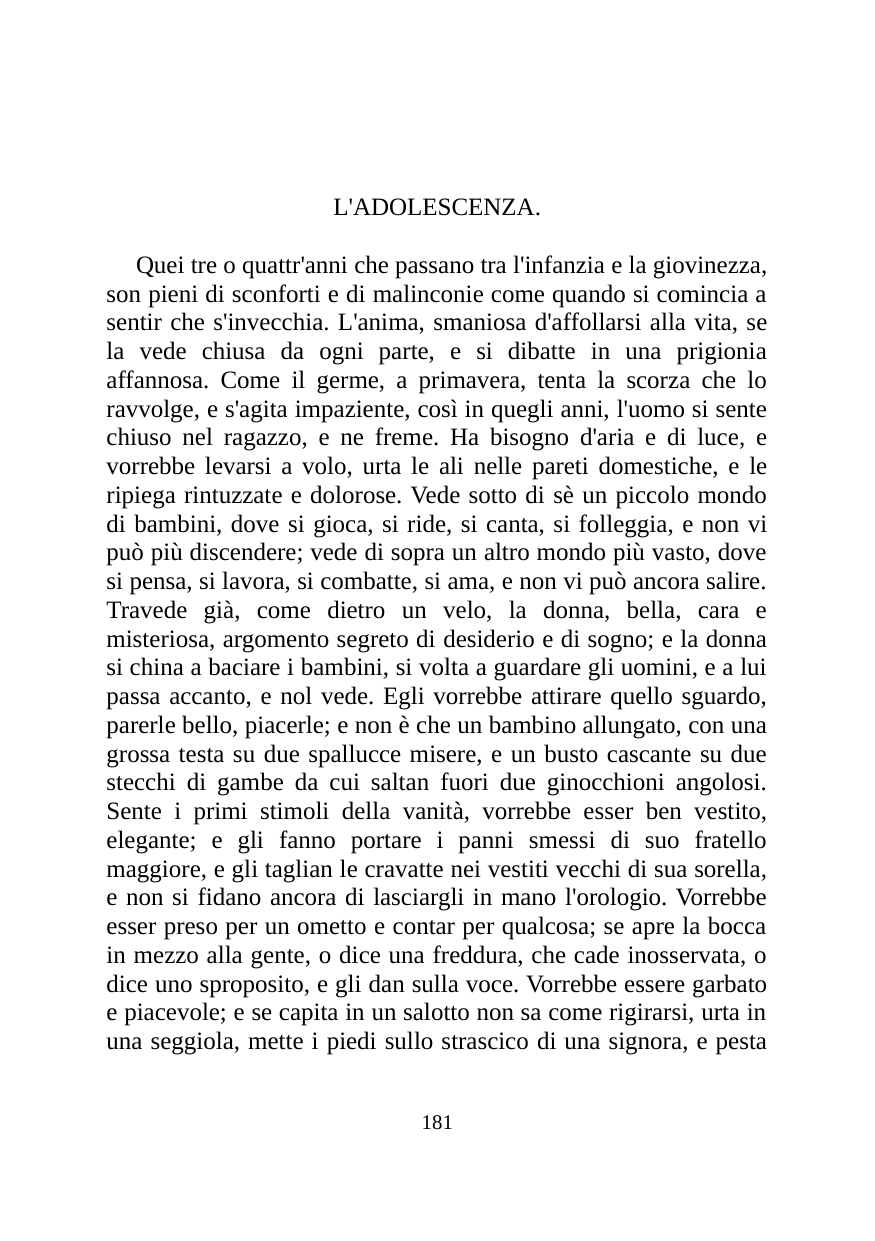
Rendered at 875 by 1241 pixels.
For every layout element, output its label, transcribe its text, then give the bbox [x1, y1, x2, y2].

text L'ADOLESCENZA. [106, 192, 768, 221]
text Quei tre o quattr'anni che passano tra l'infanzia e la giovinezza, son pieni di sconforti e di malinconie come quando si comincia a sentir che s'invecchia. L'anima, smaniosa d'affollarsi alla vita, se la vede chiusa da ogni parte, e si dibatte in una prigionia affannosa. Come il germe, a primavera, tenta la scorza che lo ravvolge, e s'agita impaziente, così in quegli anni, l'uomo si sente chiuso nel ragazzo, e ne freme. Ha bisogno d'aria e di luce, e vorrebbe levarsi a volo, urta le ali nelle pareti domestiche, e le ripiega rintuzzate e dolorose. Vede sotto di sè un piccolo mondo di bambini, dove si gioca, si ride, si canta, si folleggia, e non vi può più discendere; vede di sopra un altro mondo più vasto, dove si pensa, si lavora, si combatte, si ama, e non vi può ancora salire. Travede già, come dietro un velo, la donna, bella, cara e misteriosa, argomento segreto di desiderio e di sogno; e la donna si china a baciare i bambini, si volta a guardare gli uomini, e a lui passa accanto, e nol vede. Egli vorrebbe attirare quello sguardo, parerle bello, piacerle; e non è che un bambino allungato, con una grossa testa su due spallucce misere, e un busto cascante su due stecchi di gambe da cui saltan fuori due ginocchioni angolosi. Sente i primi stimoli della vanità, vorrebbe esser ben vestito, elegante; e gli fanno portare i panni smessi di suo fratello maggiore, e gli taglian le cravatte nei vestiti vecchi di sua sorella, e non si fidano ancora di lasciargli in mano l'orologio. Vorrebbe esser preso per un ometto e contar per qualcosa; se apre la bocca in mezzo alla gente, o dice una freddura, che cade inosservata, o dice uno sproposito, e gli dan sulla voce. Vorrebbe essere garbato e piacevole; e se capita in un salotto non sa come rigirarsi, urta in una seggiola, mette i piedi sullo strascico di una signora, e pesta [106, 250, 768, 1055]
